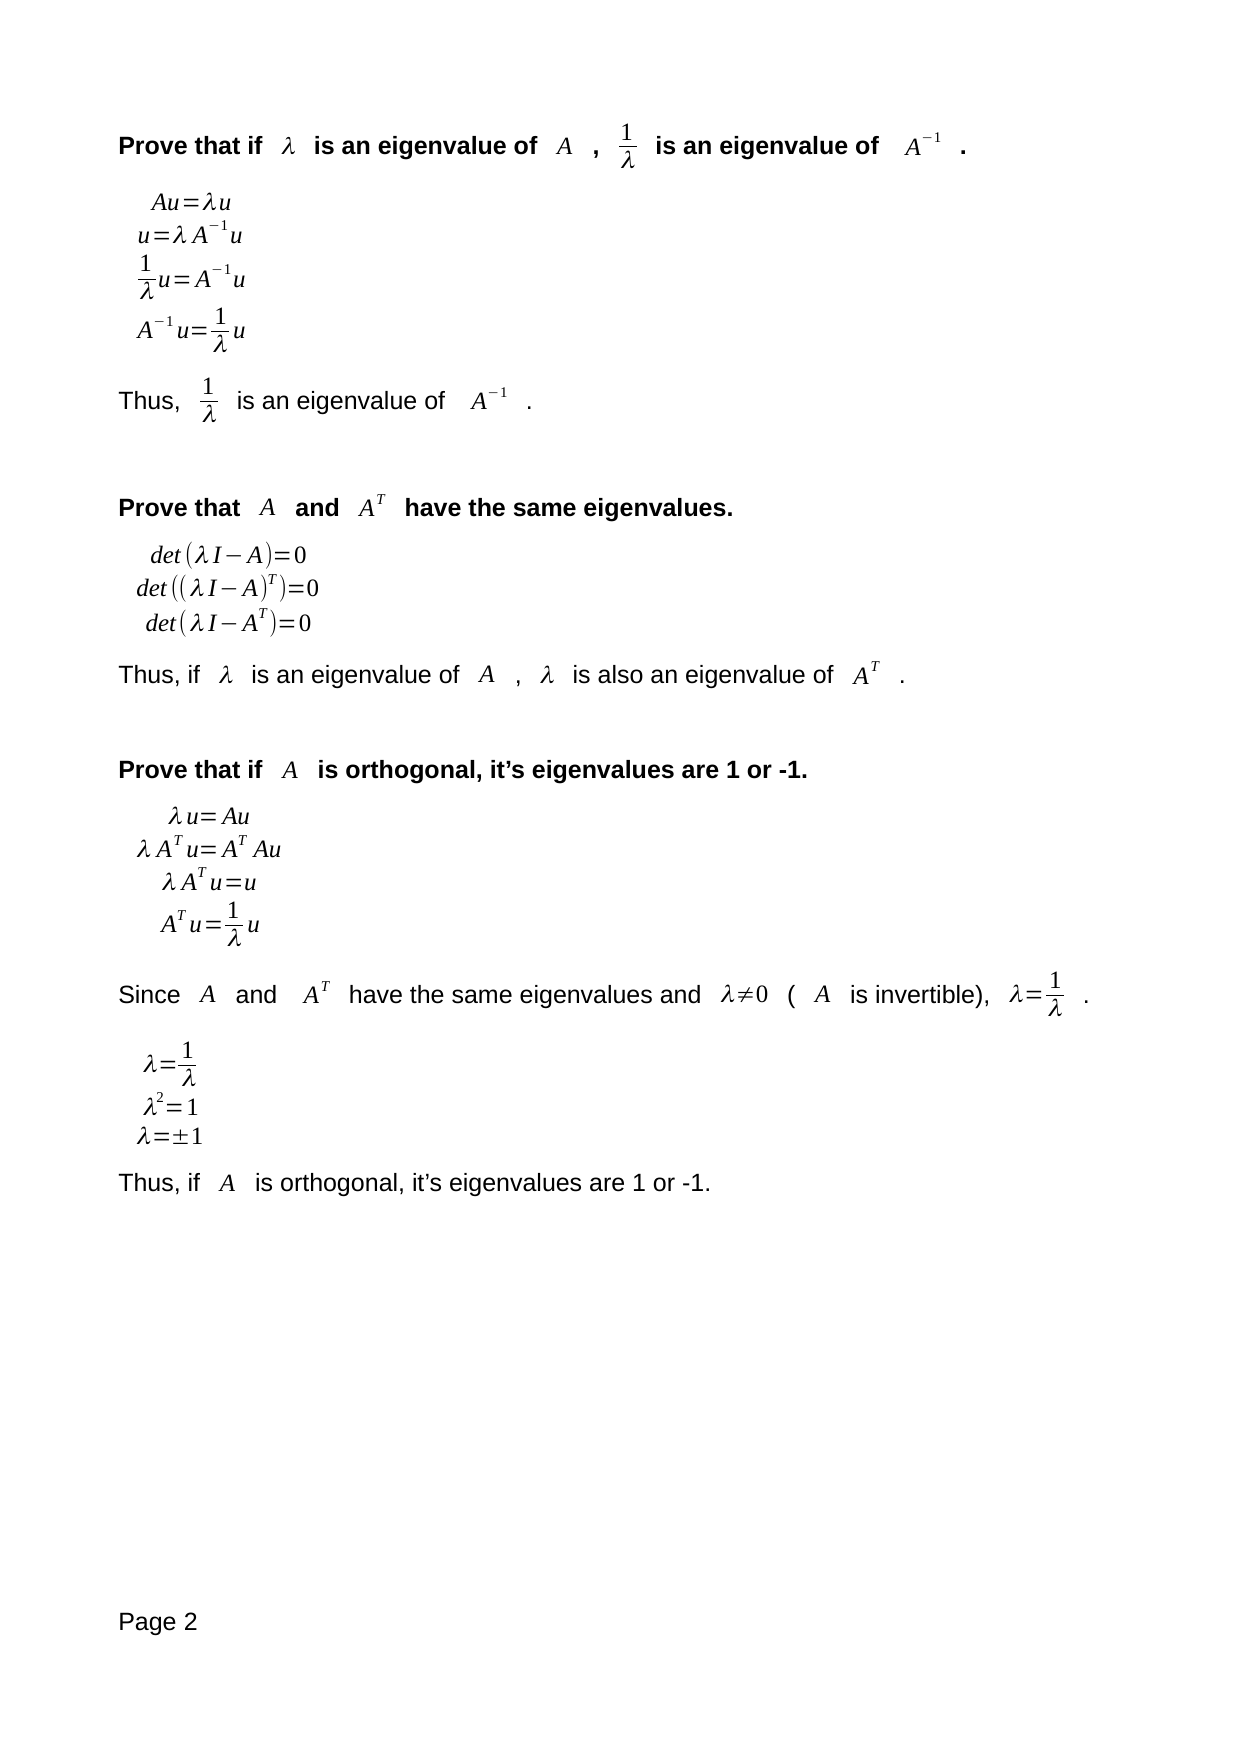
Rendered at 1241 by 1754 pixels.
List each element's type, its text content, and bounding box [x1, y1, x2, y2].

text Thus, ifis an eigenvalue of,is also an eigenvalue of. [118, 657, 1122, 689]
text Prove thatandhave the same eigenvalues. [118, 490, 1122, 522]
text Prove that ifis orthogonal, it’s eigenvalues are 1 or -1. [118, 755, 1122, 784]
text Sinceand have the same eigenvalues and(is invertible),. [118, 967, 1122, 1018]
text Thus, ifis orthogonal, it’s eigenvalues are 1 or -1. [118, 1168, 1122, 1197]
text Prove that ifis an eigenvalue of,is an eigenvalue of . [118, 118, 1122, 169]
text Thus,is an eigenvalue of . [118, 372, 1122, 424]
